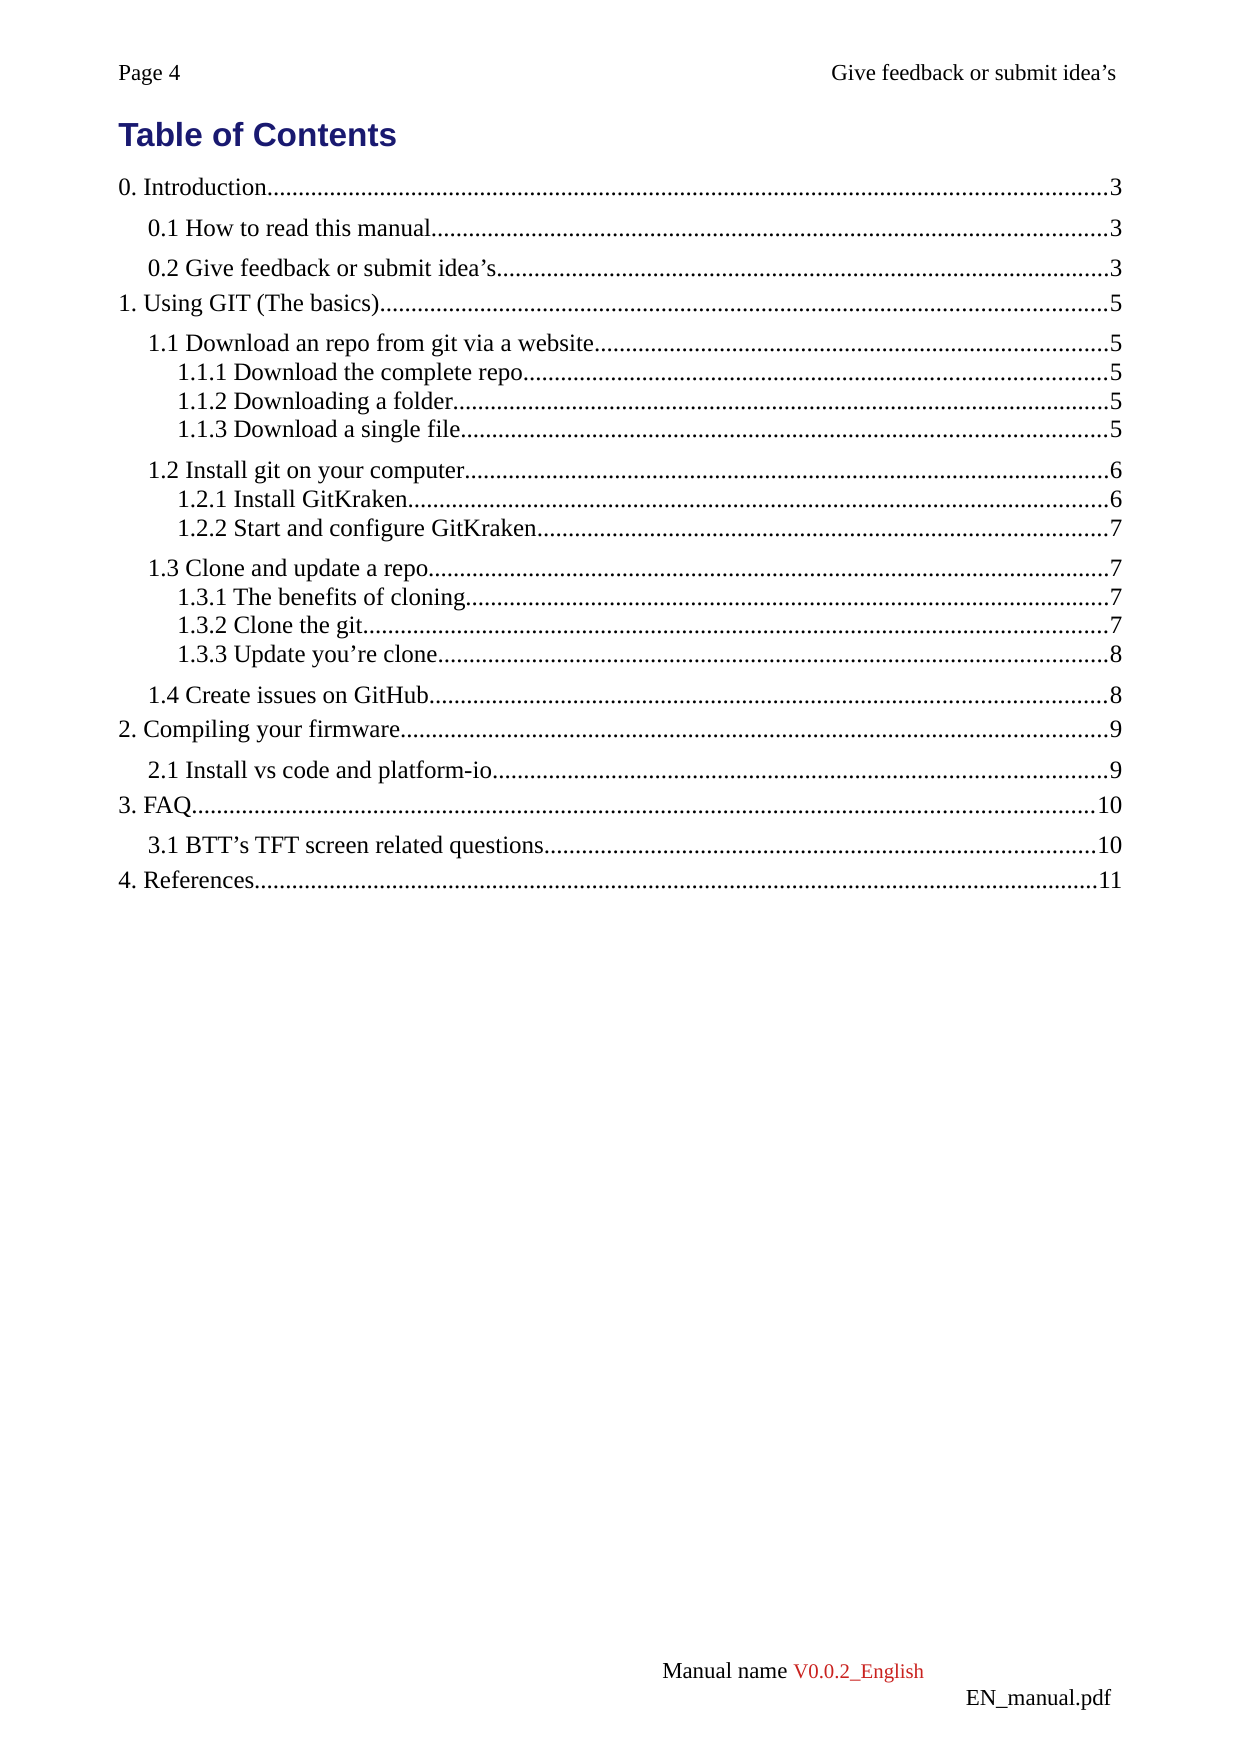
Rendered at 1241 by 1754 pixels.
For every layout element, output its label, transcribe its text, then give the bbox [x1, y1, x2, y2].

text 1.3 Clone and update a repo 7 [148, 553, 1122, 582]
text 1.1.3 Download a single file 5 [177, 414, 1122, 443]
text 1.2 Install git on your computer 6 [148, 455, 1122, 484]
subtitle Table of Contents [118, 115, 1122, 154]
text 3.1 BTT’s TFT screen related questions 10 [148, 830, 1122, 859]
text 2.1 Install vs code and platform-io 9 [148, 755, 1122, 784]
text 1.3.2 Clone the git 7 [177, 611, 1122, 639]
text 0. Introduction 3 [118, 172, 1122, 201]
text 1.2.1 Install GitKraken 6 [177, 484, 1122, 513]
text 1.1 Download an repo from git via a website 5 [148, 328, 1122, 357]
text 0.1 How to read this manual 3 [148, 213, 1122, 241]
text 1.3.1 The benefits of cloning 7 [177, 582, 1122, 611]
text 4. References 11 [118, 865, 1122, 894]
text 1.4 Create issues on GitHub 8 [148, 680, 1122, 709]
text 0.2 Give feedback or submit idea’s 3 [148, 253, 1122, 282]
text 1.1.2 Downloading a folder 5 [177, 386, 1122, 414]
text 1.1.1 Download the complete repo 5 [177, 357, 1122, 386]
text 1. Using GIT (The basics) 5 [118, 288, 1122, 317]
text 1.2.2 Start and configure GitKraken 7 [177, 513, 1122, 541]
text 1.3.3 Update you’re clone 8 [177, 639, 1122, 668]
text 3. FAQ 10 [118, 790, 1122, 818]
text 2. Compiling your firmware 9 [118, 714, 1122, 743]
